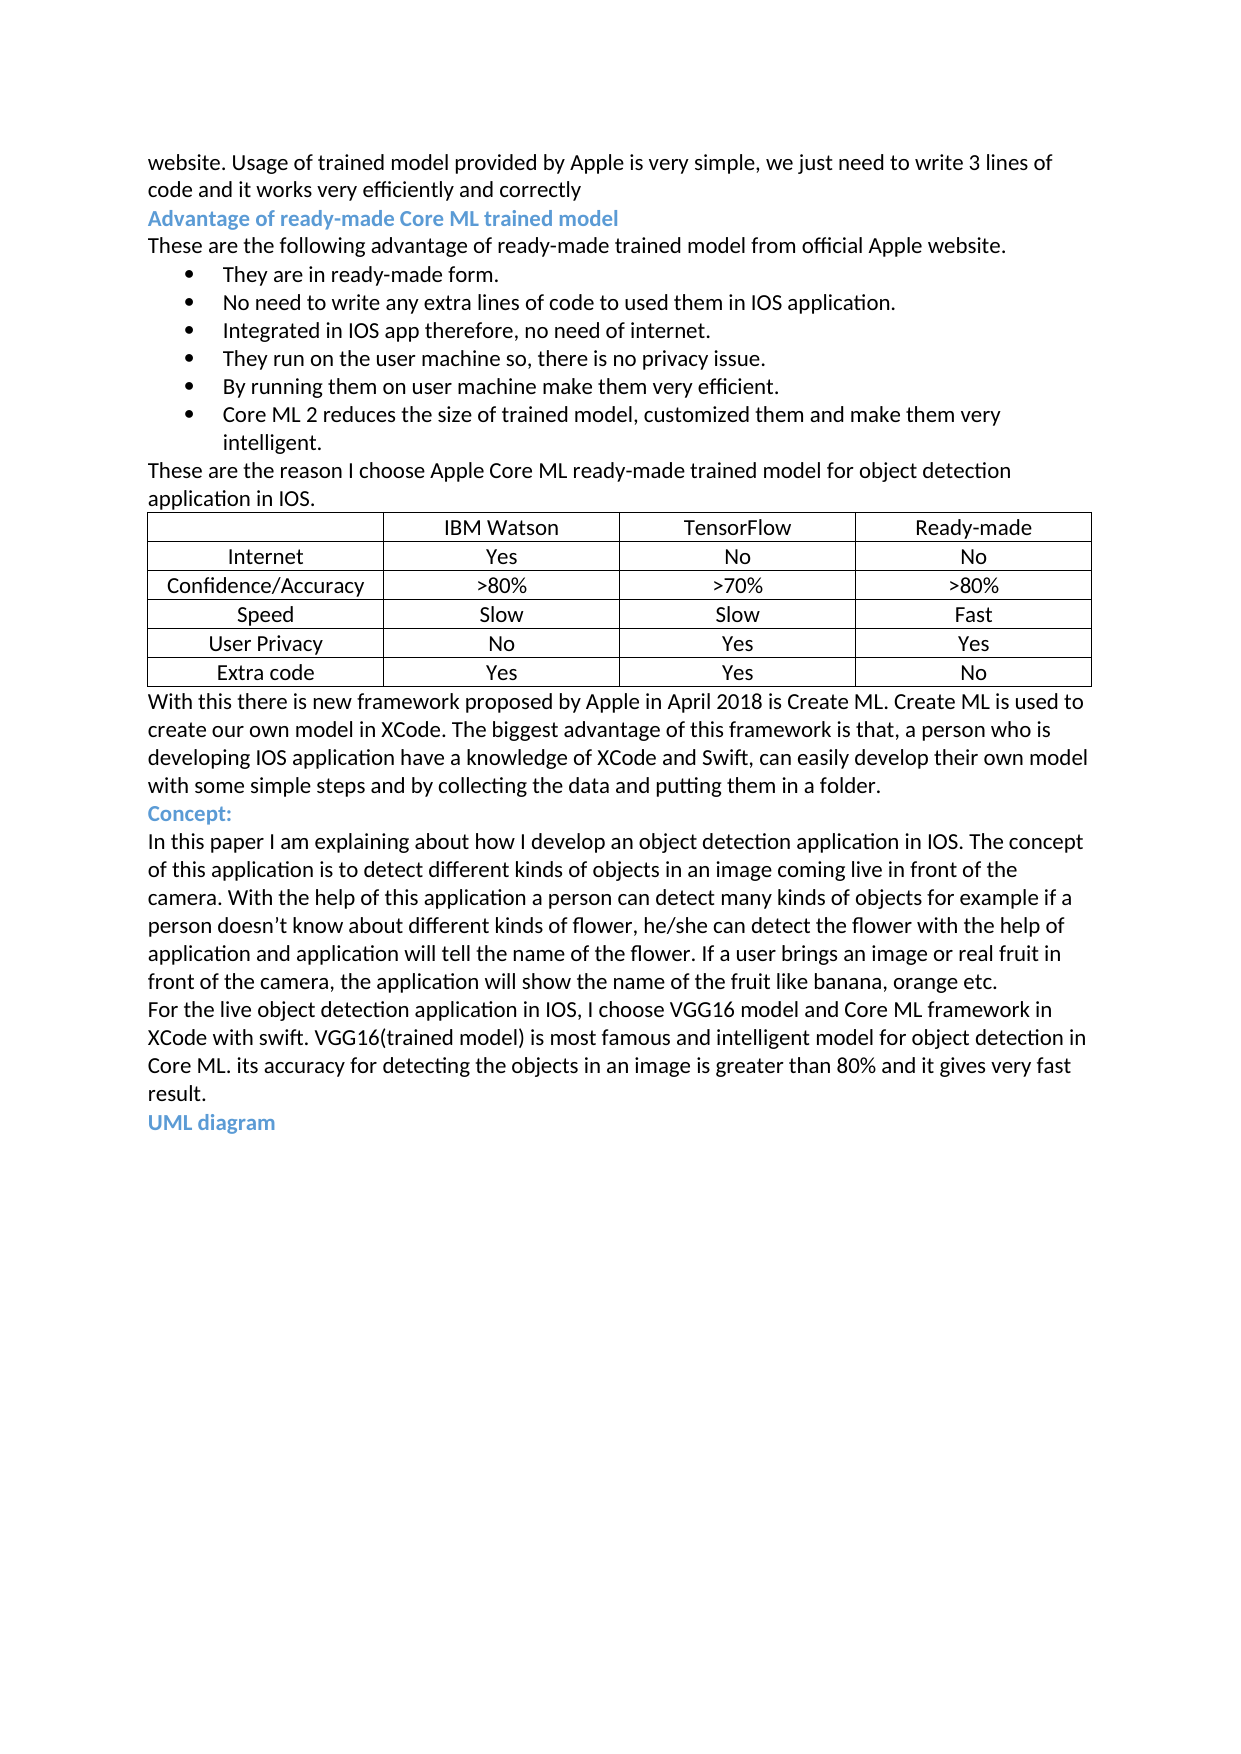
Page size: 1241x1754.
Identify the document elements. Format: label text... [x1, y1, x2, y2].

table_cell >80% [856, 571, 1091, 599]
table_cell >70% [620, 571, 855, 599]
table_cell Speed [148, 600, 383, 628]
table_cell Confidence/Accuracy [148, 571, 383, 599]
table_header TensorFlow [620, 513, 855, 541]
table_cell No [620, 542, 855, 570]
table_cell No [856, 658, 1091, 686]
text Concept: [148, 799, 1093, 827]
list Core ML 2 reduces the size of trained model, customized them and make them very intelligent. [185, 400, 1093, 456]
table_header IBM Watson [384, 513, 619, 541]
text These are the reason I choose Apple Core ML ready-made trained model for object detection application in IOS. [148, 456, 1093, 512]
table_cell Extra code [148, 658, 383, 686]
table_cell Yes [384, 542, 619, 570]
table_cell No [384, 629, 619, 657]
table_cell Internet [148, 542, 383, 570]
table_cell Yes [620, 658, 855, 686]
text UML diagram [148, 1108, 1093, 1136]
table_cell User Privacy [148, 629, 383, 657]
table_cell Yes [384, 658, 619, 686]
table_cell >80% [384, 571, 619, 599]
table_header [148, 513, 383, 541]
table_header Ready-made [856, 513, 1091, 541]
table_cell No [856, 542, 1091, 570]
list They run on the user machine so, there is no privacy issue. [185, 344, 1093, 372]
text With this there is new framework proposed by Apple in April 2018 is Create ML. Create ML is used to create our own model in XCode. The biggest advantage of this framework is that, a person who is developing IOS application have a knowledge of XCode and Swift, can easily develop their own model with some simple steps and by collecting the data and putting them in a folder. [148, 687, 1093, 799]
list They are in ready-made form. [185, 260, 1093, 288]
list By running them on user machine make them very efficient. [185, 372, 1093, 400]
table_cell Slow [620, 600, 855, 628]
text In this paper I am explaining about how I develop an object detection application in IOS. The concept of this application is to detect different kinds of objects in an image coming live in front of the camera. With the help of this application a person can detect many kinds of objects for example if a person doesn’t know about different kinds of flower, he/she can detect the flower with the help of application and application will tell the name of the flower. If a user brings an image or real fruit in front of the camera, the application will show the name of the fruit like banana, orange etc. [148, 827, 1093, 996]
table_cell Yes [856, 629, 1091, 657]
list Integrated in IOS app therefore, no need of internet. [185, 316, 1093, 344]
table_cell Fast [856, 600, 1091, 628]
text For the live object detection application in IOS, I choose VGG16 model and Core ML framework in XCode with swift. VGG16(trained model) is most famous and intelligent model for object detection in Core ML. its accuracy for detecting the objects in an image is greater than 80% and it gives very fast result. [148, 996, 1093, 1108]
table_cell Slow [384, 600, 619, 628]
table_cell Yes [620, 629, 855, 657]
text Advantage of ready-made Core ML trained model [148, 204, 1093, 232]
list No need to write any extra lines of code to used them in IOS application. [185, 288, 1093, 316]
text website. Usage of trained model provided by Apple is very simple, we just need to write 3 lines of code and it works very efficiently and correctly [148, 148, 1093, 204]
text These are the following advantage of ready-made trained model from official Apple website. [148, 232, 1093, 260]
